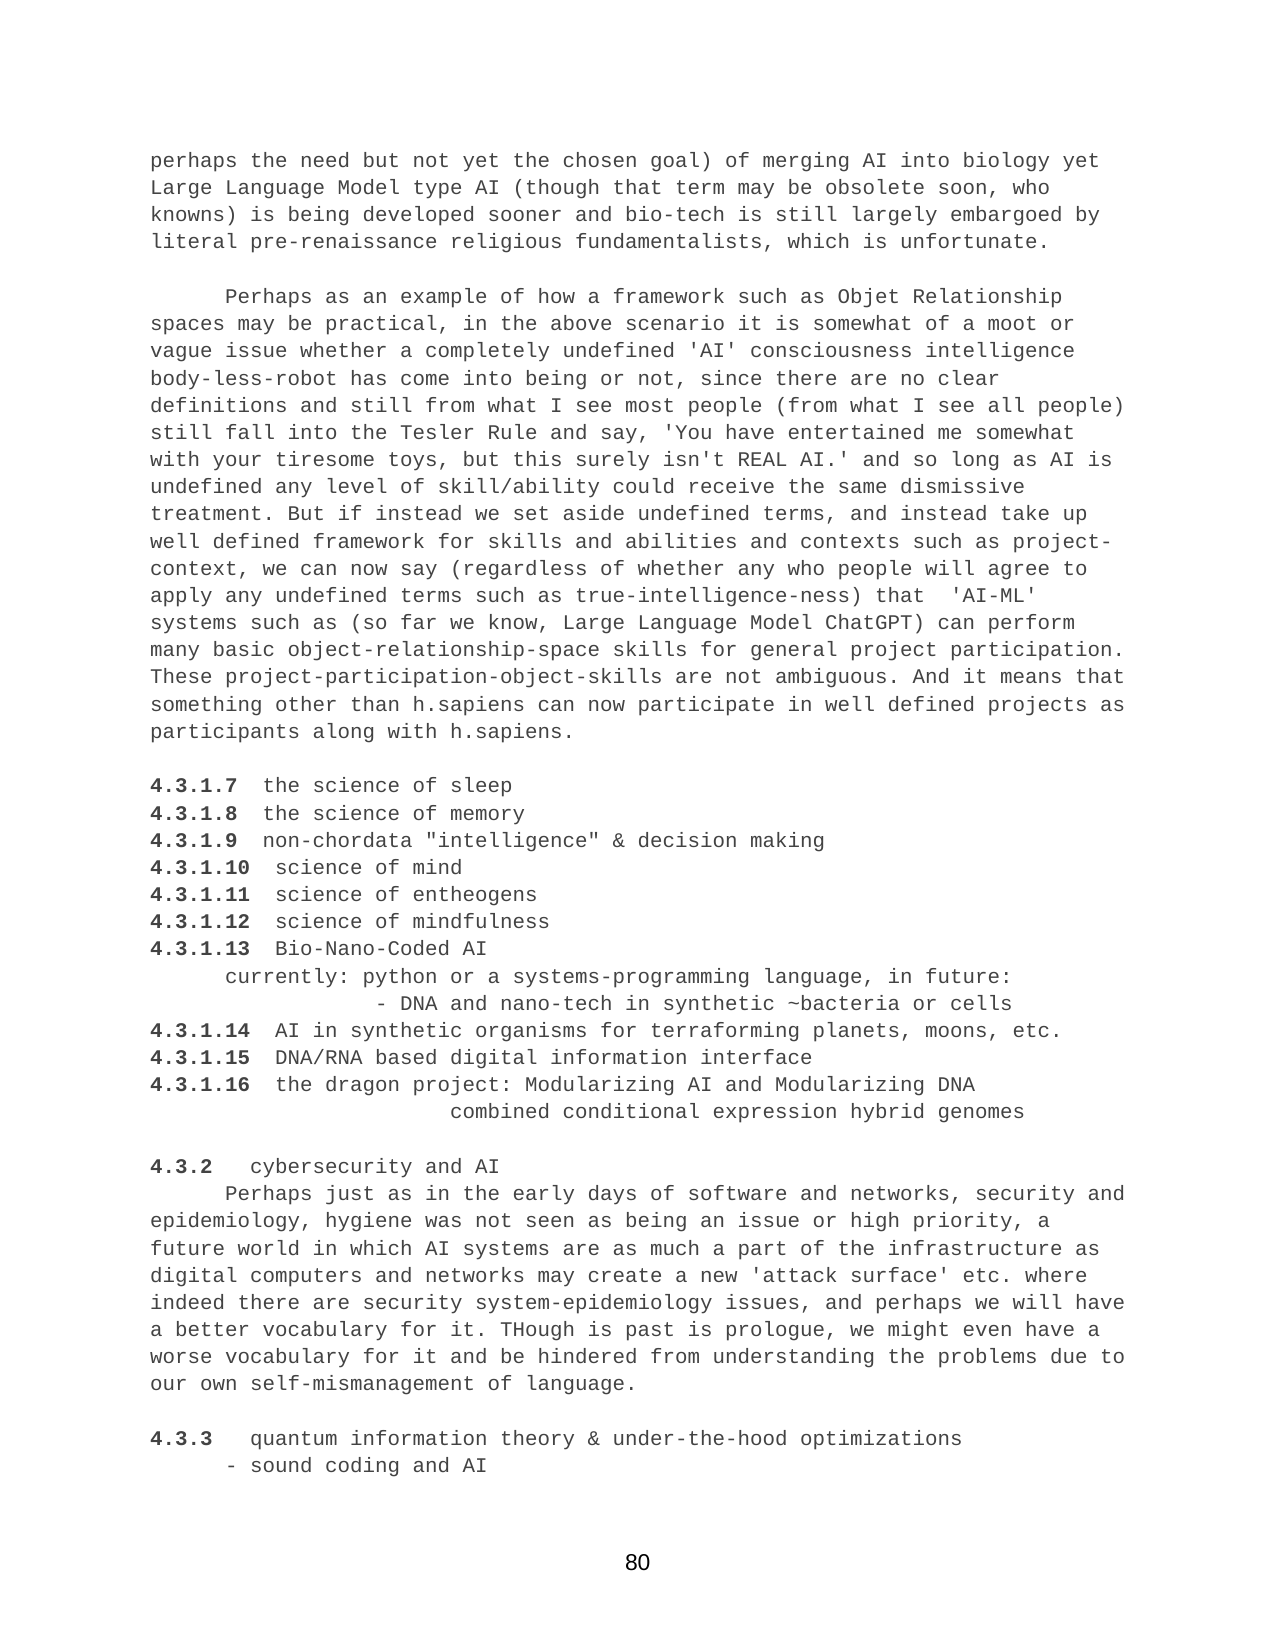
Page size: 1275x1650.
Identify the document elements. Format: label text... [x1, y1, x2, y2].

text 4.3.1.16 the dragon project: Modularizing AI and Modularizing DNA [150, 1074, 1125, 1098]
text combined conditional expression hybrid genomes [150, 1102, 1125, 1125]
text 4.3.1.7 the science of sleep [150, 775, 1125, 799]
text Perhaps as an example of how a framework such as Objet Relationship spaces may be practical, in the above scenario it is somewhat of a moot or vague issue whether a completely undefined 'AI' consciousness intelligence body-less-robot has come into being or not, since there are no clear definitions and still from what I see most people (from what I see all people) still fall into the Tesler Rule and say, 'You have entertained me somewhat with your tiresome toys, but this surely isn't REAL AI.' and so long as AI is undefined any level of skill/ability could receive the same dismissive treatment. But if instead we set aside undefined terms, and instead take up well defined framework for skills and abilities and contexts such as project-context, we can now say (regardless of whether any who people will agree to apply any undefined terms such as true-intelligence-ness) that 'AI-ML' systems such as (so far we know, Large Language Model ChatGPT) can perform many basic object-relationship-space skills for general project participation. These project-participation-object-skills are not ambiguous. And it means that something other than h.sapiens can now participate in well defined projects as participants along with h.sapiens. [150, 286, 1125, 744]
text 4.3.1.10 science of mind [150, 857, 1125, 881]
text - DNA and nano-tech in synthetic ~bacteria or cells [150, 993, 1125, 1016]
text 4.3.2 cybersecurity and AI [150, 1156, 1125, 1179]
text 4.3.1.14 AI in synthetic organisms for terraforming planets, moons, etc. [150, 1020, 1125, 1044]
text - sound coding and AI [150, 1455, 1125, 1479]
text Perhaps just as in the early days of software and networks, security and epidemiology, hygiene was not seen as being an issue or high priority, a future world in which AI systems are as much a part of the infrastructure as digital computers and networks may create a new 'attack surface' etc. where indeed there are security system-epidemiology issues, and perhaps we will have a better vocabulary for it. THough is past is prologue, we might even have a worse vocabulary for it and be hindered from understanding the problems due to our own self-mismanagement of language. [150, 1183, 1125, 1397]
text 4.3.1.11 science of entheogens [150, 884, 1125, 908]
text 4.3.1.8 the science of memory [150, 802, 1125, 826]
text 4.3.3 quantum information theory & under-the-hood optimizations [150, 1428, 1125, 1451]
text currently: python or a systems-programming language, in future: [150, 966, 1125, 989]
text 4.3.1.12 science of mindfulness [150, 911, 1125, 935]
text 4.3.1.9 non-chordata "intelligence" & decision making [150, 830, 1125, 853]
text perhaps the need but not yet the chosen goal) of merging AI into biology yet Large Language Model type AI (though that term may be obsolete soon, who knowns) is being developed sooner and bio-tech is still largely embargoed by literal pre-renaissance religious fundamentalists, which is unfortunate. [150, 150, 1125, 255]
text 4.3.1.15 DNA/RNA based digital information interface [150, 1047, 1125, 1071]
text 4.3.1.13 Bio-Nano-Coded AI [150, 938, 1125, 962]
